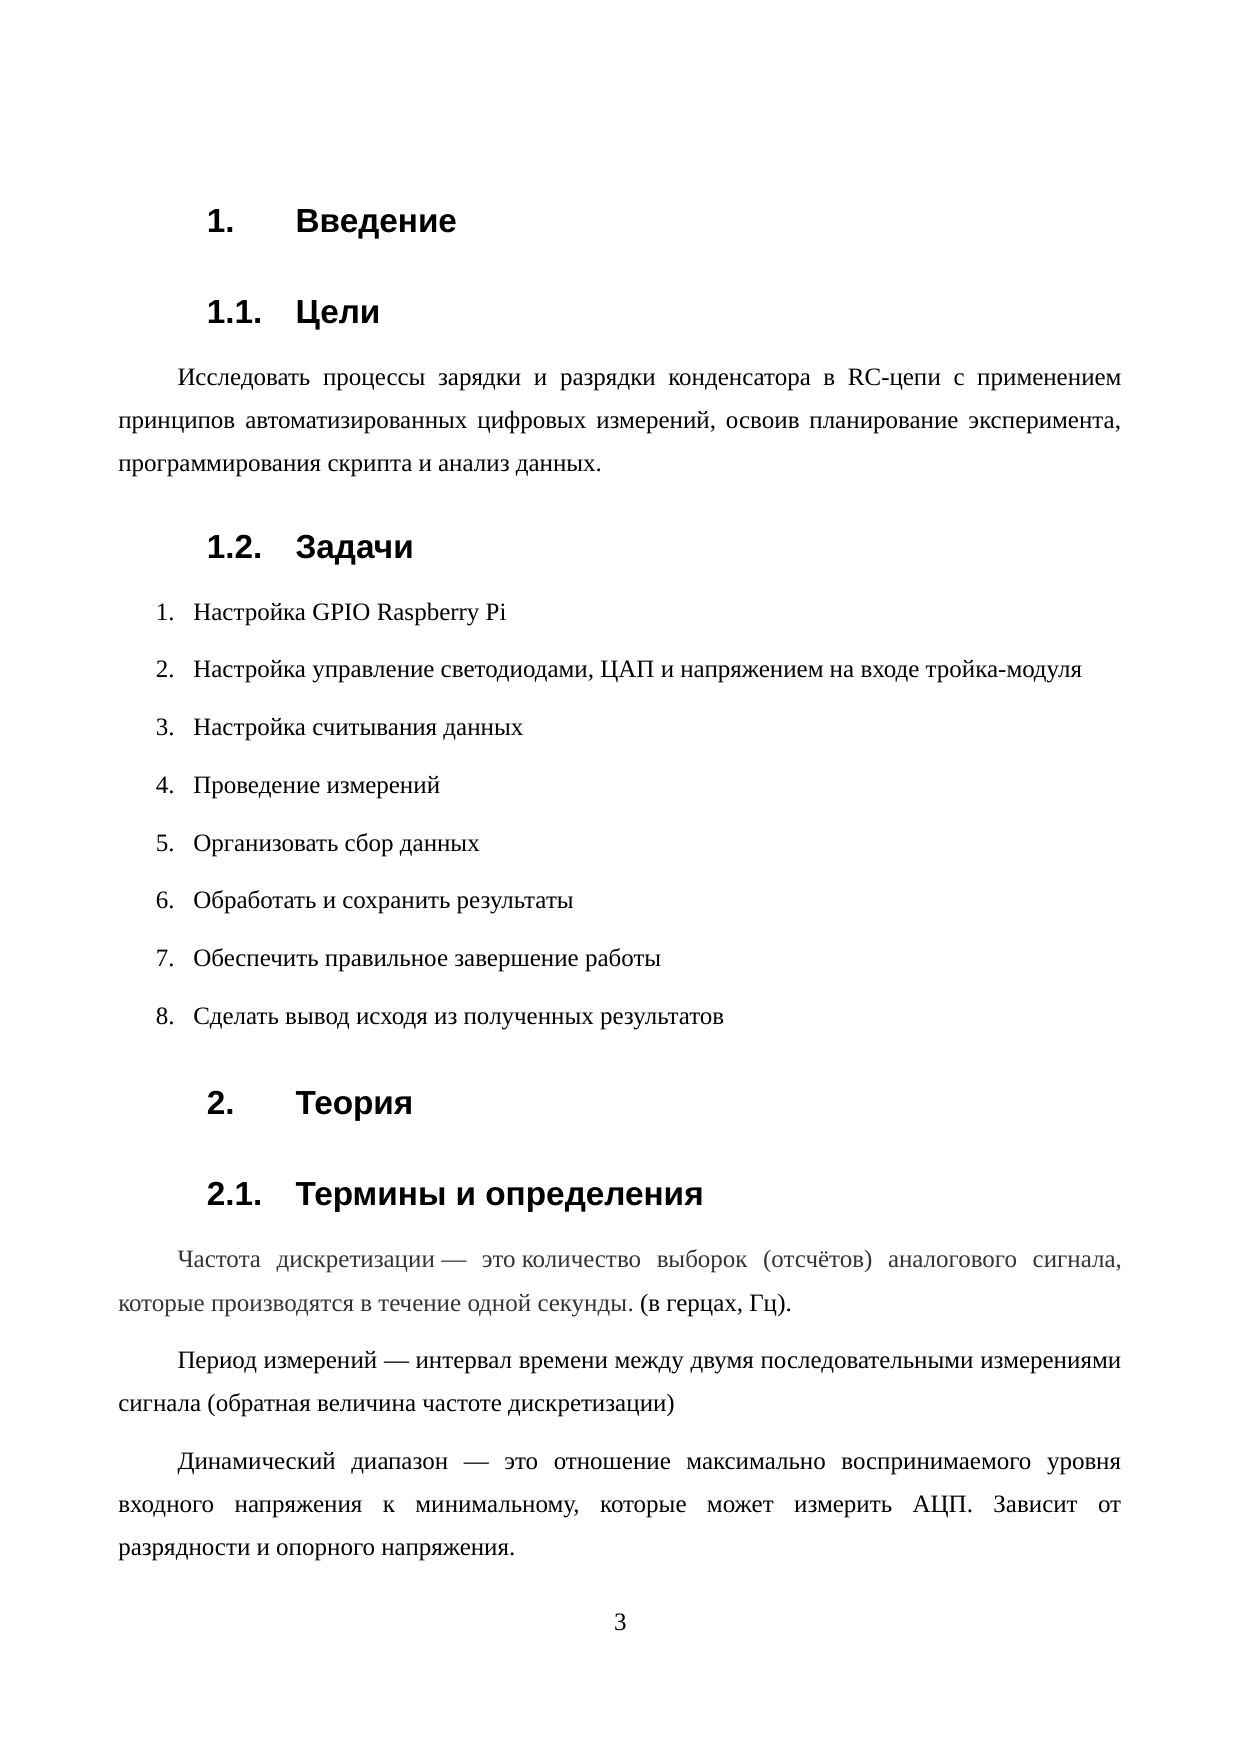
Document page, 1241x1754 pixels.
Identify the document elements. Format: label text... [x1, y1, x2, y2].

list Обработать и сохранить результаты [156, 885, 1122, 914]
subtitle Термины и определения [148, 1174, 1122, 1213]
list Обеспечить правильное завершение работы [156, 943, 1122, 972]
list Настройка управление светодиодами, ЦАП и напряжением на входе тройка-модуля [156, 654, 1122, 683]
text Динамический диапазон — это отношение максимально воспринимаемого уровня входного напряжения к минимальному, которые может измерить АЦП. Зависит от разрядности и опорного напряжения. [118, 1446, 1122, 1561]
list Проведение измерений [156, 770, 1122, 799]
text Частота дискретизации — это количество выборок (отсчётов) аналогового сигнала, которые производятся в течение одной секунды. (в герцах, Гц). [118, 1244, 1122, 1316]
text Период измерений — интервал времени между двумя последовательными измерениями сигнала (обратная величина частоте дискретизации) [118, 1345, 1122, 1417]
subtitle Цели [148, 292, 1122, 330]
subtitle Задачи [148, 527, 1122, 565]
subtitle Введение [148, 201, 1122, 239]
list Настройка считывания данных [156, 712, 1122, 741]
list Настройка GPIO Raspberry Pi [156, 597, 1122, 626]
subtitle Теория [148, 1083, 1122, 1122]
list Организовать сбор данных [156, 828, 1122, 856]
list Сделать вывод исходя из полученных результатов [156, 1001, 1122, 1029]
text Исследовать процессы зарядки и разрядки конденсатора в RC-цепи с применением принципов автоматизированных цифровых измерений, освоив планирование эксперимента, программирования скрипта и анализ данных. [118, 362, 1122, 477]
